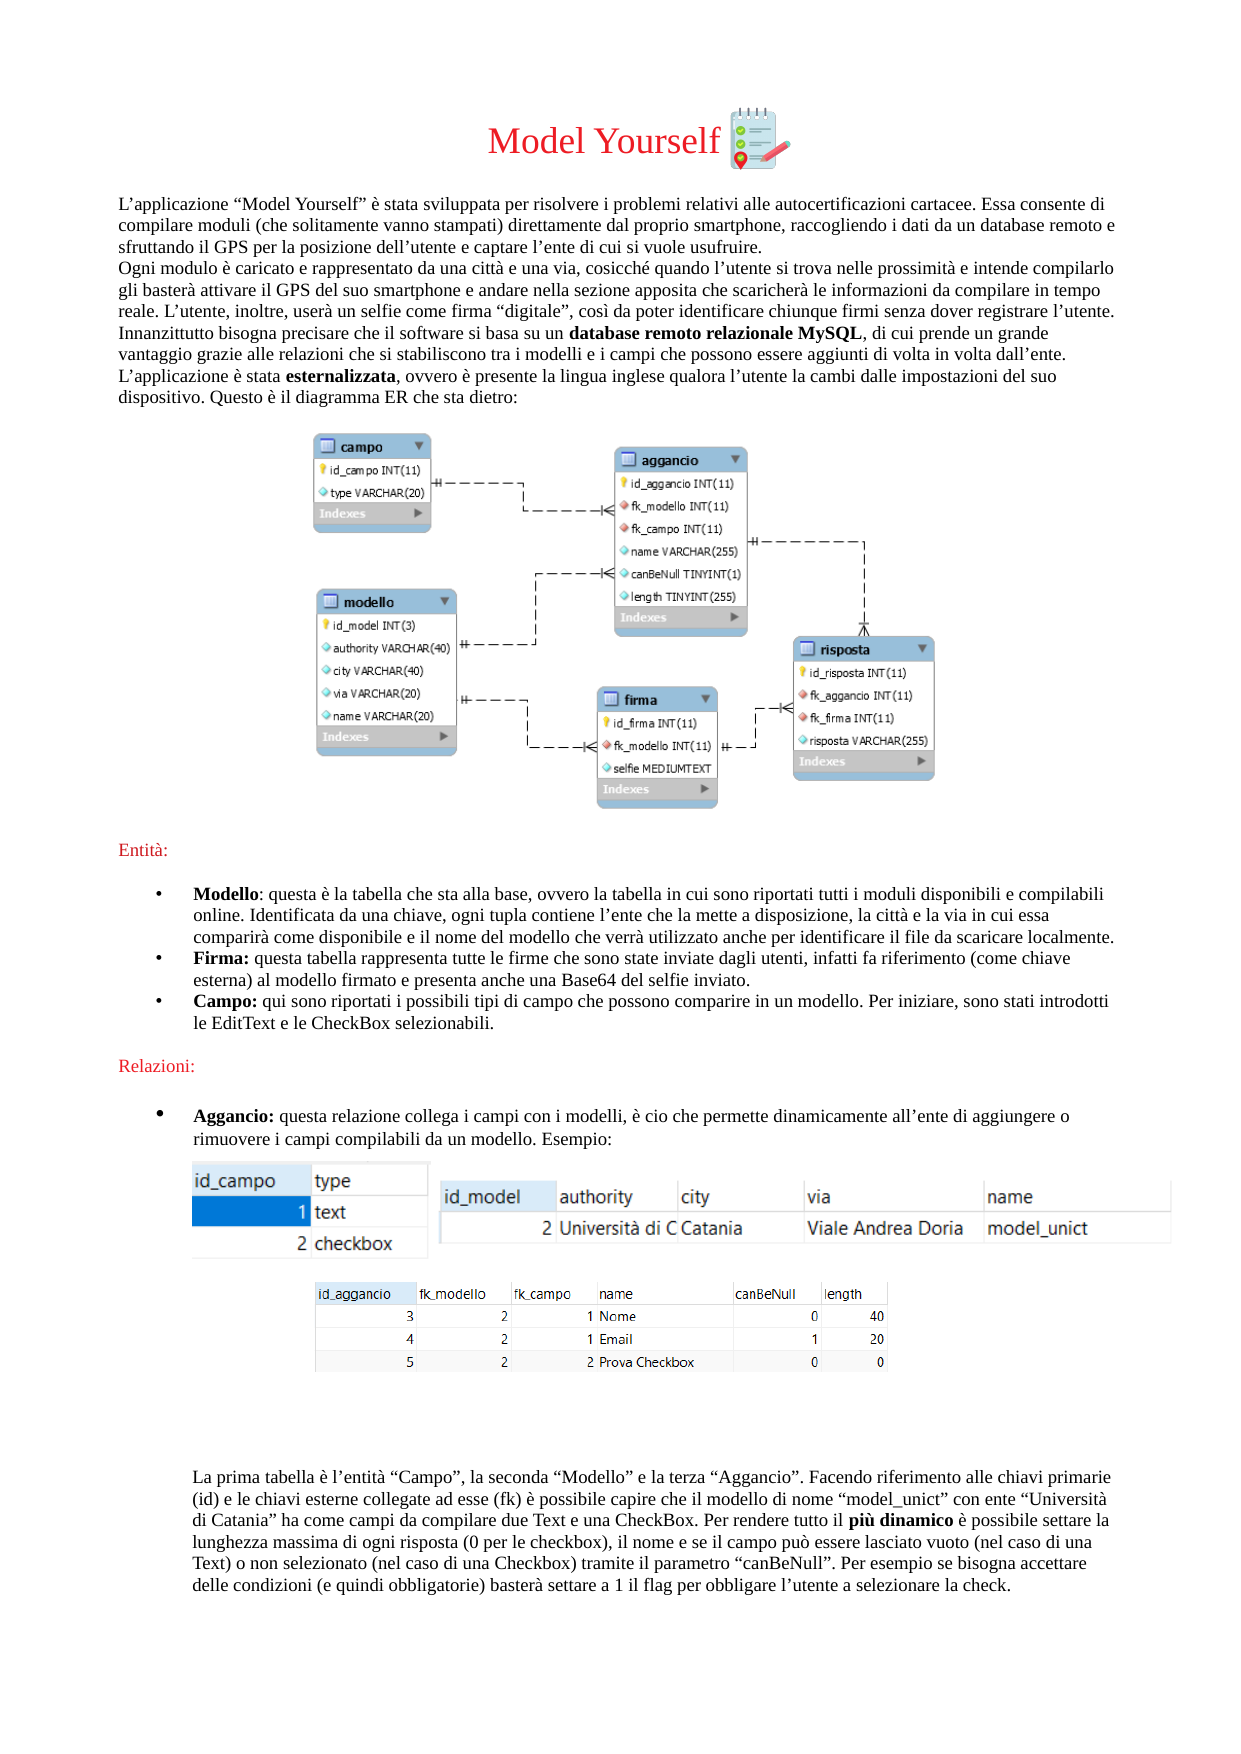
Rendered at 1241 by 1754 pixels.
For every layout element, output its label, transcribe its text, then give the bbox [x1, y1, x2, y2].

text Innanzittutto bisogna precisare che il software si basa su un database remoto relazionale MySQL, di cui prende un grande vantaggio grazie alle relazioni che si stabiliscono tra i modelli e i campi che possono essere aggiunti di volta in volta dall’ente. L’applicazione è stata esternalizzata, ovvero è presente la lingua inglese qualora l’utente la cambi dalle impostazioni del suo dispositivo. Questo è il diagramma ER che sta dietro: [118, 322, 1122, 408]
text L’applicazione “Model Yourself” è stata sviluppata per risolvere i problemi relativi alle autocertificazioni cartacee. Essa consente di compilare moduli (che solitamente vanno stampati) direttamente dal proprio smartphone, raccogliendo i dati da un database remoto e sfruttando il GPS per la posizione dell’utente e captare l’ente di cui si vuole usufruire. [118, 192, 1122, 257]
picture [726, 105, 795, 173]
picture [303, 423, 944, 818]
text Ogni modulo è caricato e rappresentato da una città e una via, cosicché quando l’utente si trova nelle prossimità e intende compilarlo gli basterà attivare il GPS del suo smartphone e andare nella sezione apposita che scaricherà le informazioni da compilare in tempo reale. L’utente, inoltre, userà un selfie come firma “digitale”, così da poter identificare chiunque firmi senza dover registrare l’utente. [118, 257, 1122, 322]
text Relazioni: [118, 1055, 1122, 1076]
text Model Yourself [118, 118, 726, 161]
text Entità: [118, 839, 1122, 861]
list Firma: questa tabella rappresenta tutte le firme che sono state inviate dagli utenti, infatti fa riferimento (come chiave esterna) al modello firmato e presenta anche una Base64 del selfie inviato. [156, 947, 1122, 990]
text La prima tabella è l’entità “Campo”, la seconda “Modello” e la terza “Aggancio”. Facendo riferimento alle chiavi primarie (id) e le chiavi esterne collegate ad esse (fk) è possibile capire che il modello di nome “model_unict” con ente “Università di Catania” ha come campi da compilare due Text e una CheckBox. Per rendere tutto il più dinamico è possibile settare la lunghezza massima di ogni risposta (0 per le checkbox), il nome e se il campo può essere lasciato vuoto (nel caso di una Text) o non selezionato (nel caso di una Checkbox) tramite il parametro “canBeNull”. Per esempio se bisogna accettare delle condizioni (e quindi obbligatorie) basterà settare a 1 il flag per obbligare l’utente a selezionare la check. [118, 1466, 1122, 1595]
list Modello: questa è la tabella che sta alla base, ovvero la tabella in cui sono riportati tutti i moduli disponibili e compilabili online. Identificata da una chiave, ogni tupla contiene l’ente che la mette a disposizione, la città e la via in cui essa comparirà come disponibile e il nome del modello che verrà utilizzato anche per identificare il file da scaricare localmente. [156, 882, 1122, 947]
picture [192, 1161, 431, 1264]
list Aggancio: questa relazione collega i campi con i modelli, è cio che permette dinamicamente all’ente di aggiungere o rimuovere i campi compilabili da un modello. Esempio: [156, 1105, 1122, 1150]
picture [438, 1177, 1172, 1245]
picture [314, 1279, 890, 1372]
list Campo: qui sono riportati i possibili tipi di campo che possono comparire in un modello. Per iniziare, sono stati introdotti le EditText e le CheckBox selezionabili. [156, 990, 1122, 1033]
text [795, 118, 1122, 161]
